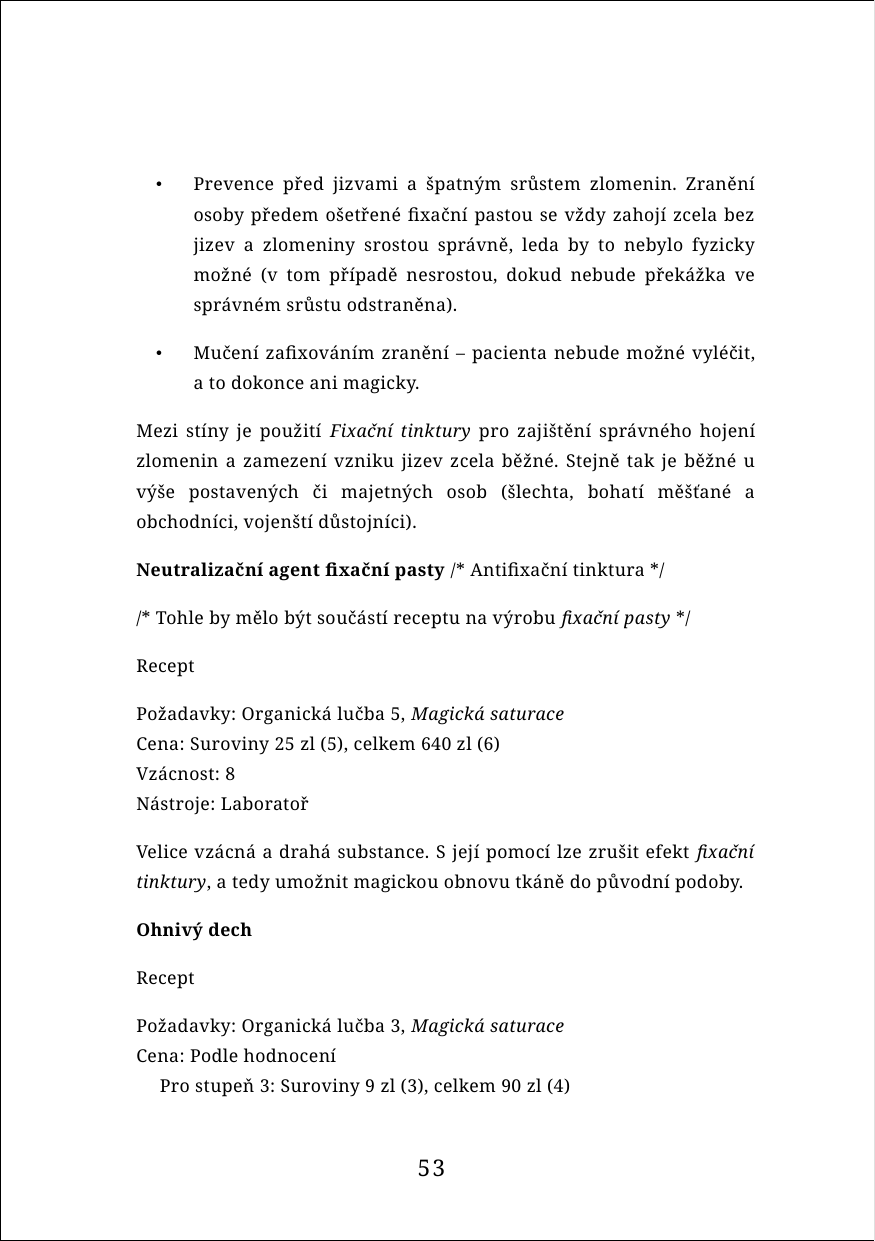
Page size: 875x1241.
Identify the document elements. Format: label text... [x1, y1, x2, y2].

text Velice vzácná a drahá substance. S její pomocí lze zrušit efekt fixační tinktury, a tedy umožnit magickou obnovu tkáně do původní podoby. [136, 839, 756, 894]
text Ohnivý dech [136, 918, 756, 942]
text /* Tohle by mělo být součástí receptu na výrobu fixační pasty */ [136, 605, 756, 629]
text Neutralizační agent fixační pasty /* Antifixační tinktura */ [136, 557, 756, 581]
text Recept [136, 653, 756, 677]
text Požadavky: Organická lučba 3, Magická saturace Cena: Podle hodnocení Pro stupeň 3: Suroviny 9 zl (3), celkem 90 zl (4) [136, 1013, 756, 1098]
list Prevence před jizvami a špatným srůstem zlomenin. Zranění osoby předem ošetřené fixační pastou se vždy zahojí zcela bez jizev a zlomeniny srostou správně, leda by to nebylo fyzicky možné (v tom případě nesrostou, dokud nebude překážka ve správném srůstu odstraněna). [156, 172, 756, 317]
list Mučení zafixováním zranění – pacienta nebude možné vyléčit, a to dokonce ani magicky. [156, 341, 756, 395]
text Recept [136, 966, 756, 990]
text Mezi stíny je použití Fixační tinktury pro zajištění správného hojení zlomenin a zamezení vzniku jizev zcela běžné. Stejně tak je běžné u výše postavených či majetných osob (šlechta, bohatí měšťané a obchodníci, vojenští důstojníci). [136, 419, 756, 533]
text Požadavky: Organická lučba 5, Magická saturace Cena: Suroviny 25 zl (5), celkem 640 zl (6) Vzácnost: 8 Nástroje: Laboratoř [136, 701, 756, 816]
